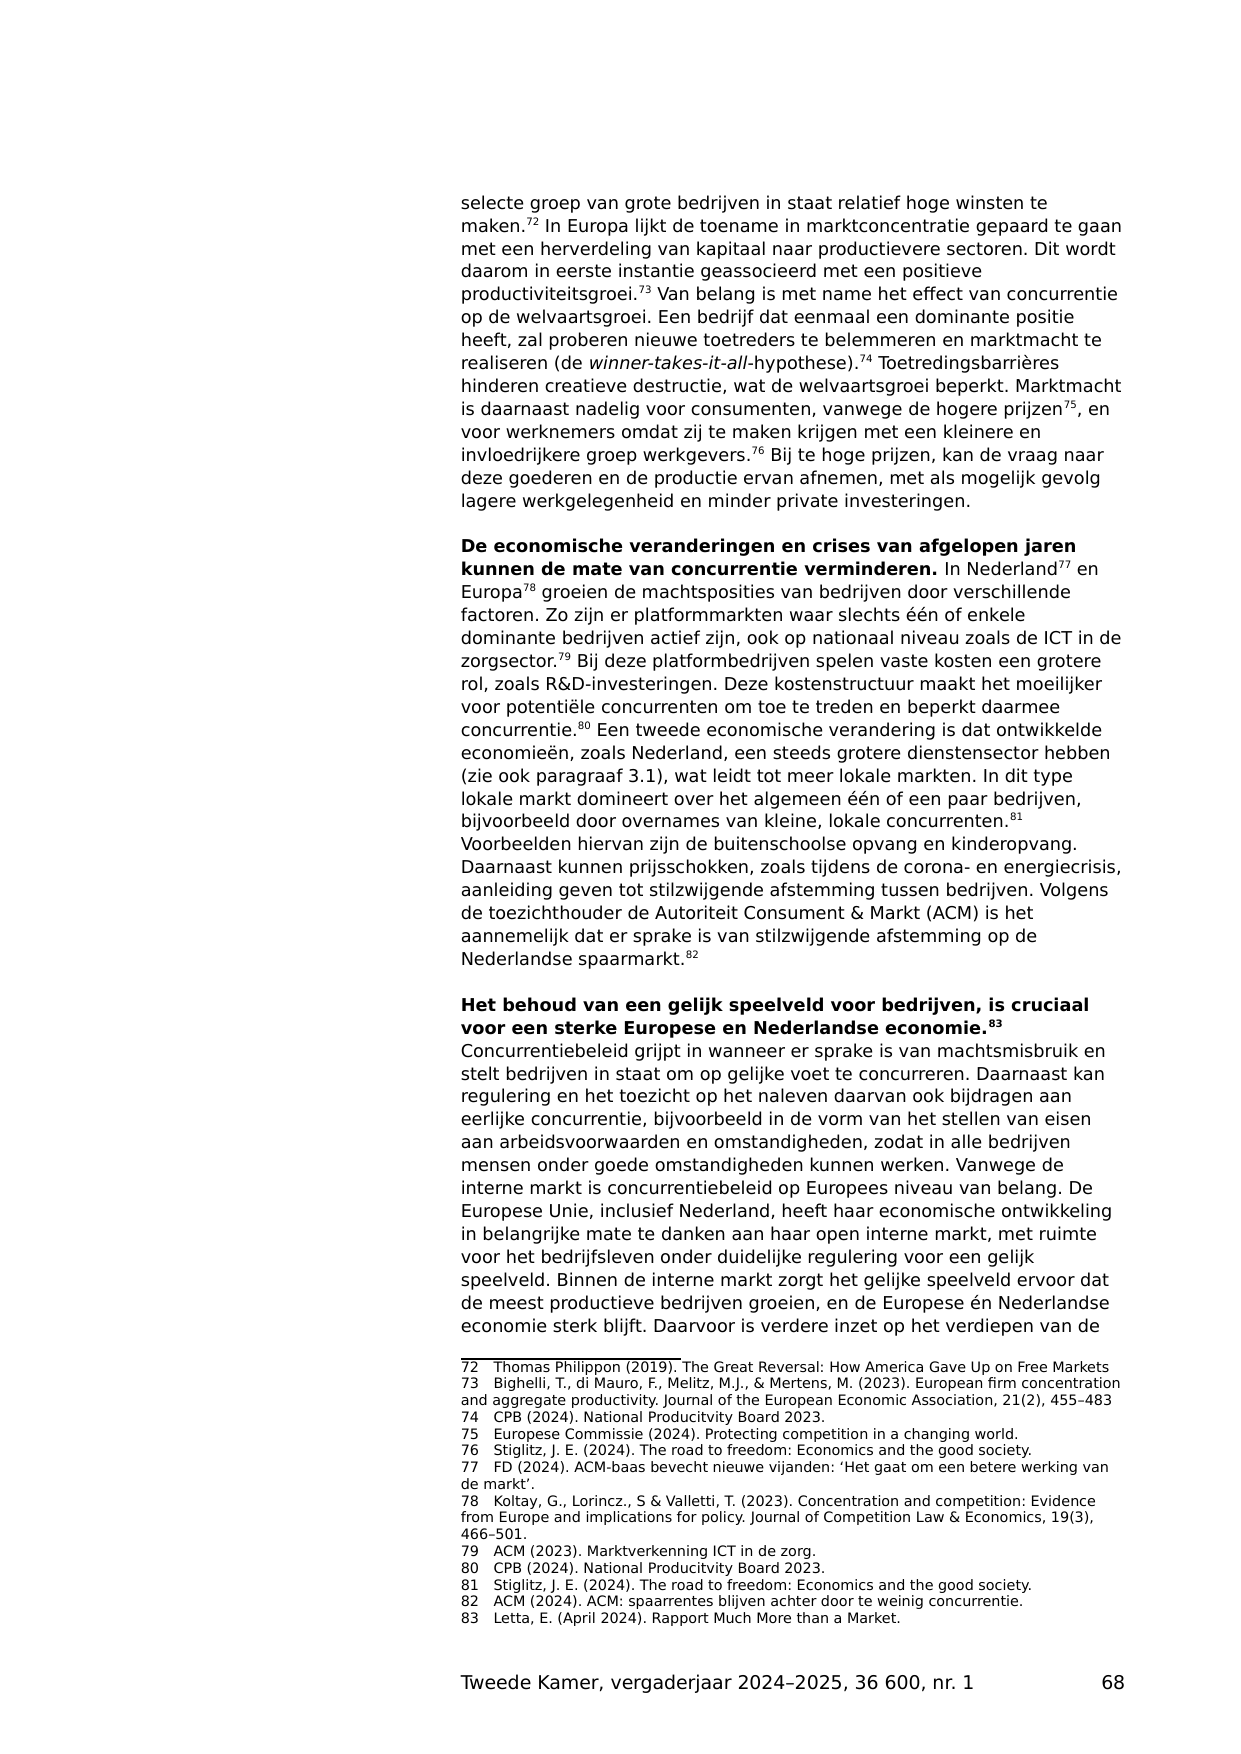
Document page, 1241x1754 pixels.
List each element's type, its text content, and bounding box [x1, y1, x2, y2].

text __Stiglitz, J. E. (2024). The road to freedom: Economics and the good society. [461, 1577, 1125, 1593]
text __Thomas Philippon (2019). The Great Reversal: How America Gave Up on Free Markets [461, 1359, 1125, 1375]
text __Letta, E. (April 2024). Rapport Much More than a Market. [461, 1610, 1125, 1627]
text __Bighelli, T., di Mauro, F., Melitz, M.J., & Mertens, M. (2023). European firm concentration and aggregate productivity. Journal of the European Economic Association, 21(2), 455–483 [461, 1375, 1125, 1409]
text __Koltay, G., Lorincz., S & Valletti, T. (2023). Concentration and competition: Evidence from Europe and implications for policy. Journal of Competition Law & Economics, 19(3), 466–501. [461, 1493, 1125, 1543]
text selecte groep van grote bedrijven in staat relatief hoge winsten te maken. In Europa lijkt de toename in marktconcentratie gepaard te gaan met een herverdeling van kapitaal naar productievere sectoren. Dit wordt daarom in eerste instantie geassocieerd met een positieve productiviteitsgroei. Van belang is met name het effect van concurrentie op de welvaartsgroei. Een bedrijf dat eenmaal een dominante positie heeft, zal proberen nieuwe toetreders te belemmeren en marktmacht te realiseren (de winner-takes-it-all-hypothese). Toetredingsbarrières hinderen creatieve destructie, wat de welvaartsgroei beperkt. Marktmacht is daarnaast nadelig voor consumenten, vanwege de hogere prijzen, en voor werknemers omdat zij te maken krijgen met een kleinere en invloedrijkere groep werkgevers. Bij te hoge prijzen, kan de vraag naar deze goederen en de productie ervan afnemen, met als mogelijk gevolg lagere werkgelegenheid en minder private investeringen. [461, 191, 1125, 512]
text Het behoud van een gelijk speelveld voor bedrijven, is cruciaal voor een sterke Europese en Nederlandse economie. Concurrentiebeleid grijpt in wanneer er sprake is van machtsmisbruik en stelt bedrijven in staat om op gelijke voet te concurreren. Daarnaast kan regulering en het toezicht op het naleven daarvan ook bijdragen aan eerlijke concurrentie, bijvoorbeeld in de vorm van het stellen van eisen aan arbeidsvoorwaarden en omstandigheden, zodat in alle bedrijven mensen onder goede omstandigheden kunnen werken. Vanwege de interne markt is concurrentiebeleid op Europees niveau van belang. De Europese Unie, inclusief Nederland, heeft haar economische ontwikkeling in belangrijke mate te danken aan haar open interne markt, met ruimte voor het bedrijfsleven onder duidelijke regulering voor een gelijk speelveld. Binnen de interne markt zorgt het gelijke speelveld ervoor dat de meest productieve bedrijven groeien, en de Europese én Nederlandse economie sterk blijft. Daarvoor is verdere inzet op het verdiepen van de [461, 993, 1125, 1337]
text __ACM (2023). Marktverkenning ICT in de zorg. [461, 1543, 1125, 1560]
text __CPB (2024). National Producitvity Board 2023. [461, 1560, 1125, 1577]
text De economische veranderingen en crises van afgelopen jaren kunnen de mate van concurrentie verminderen. In Nederland en Europa groeien de machtsposities van bedrijven door verschillende factoren. Zo zijn er platformmarkten waar slechts één of enkele dominante bedrijven actief zijn, ook op nationaal niveau zoals de ICT in de zorgsector. Bij deze platformbedrijven spelen vaste kosten een grotere rol, zoals R&D-investeringen. Deze kostenstructuur maakt het moeilijker voor potentiële concurrenten om toe te treden en beperkt daarmee concurrentie. Een tweede economische verandering is dat ontwikkelde economieën, zoals Nederland, een steeds grotere dienstensector hebben (zie ook paragraaf 3.1), wat leidt tot meer lokale markten. In dit type lokale markt domineert over het algemeen één of een paar bedrijven, bijvoorbeeld door overnames van kleine, lokale concurrenten. Voorbeelden hiervan zijn de buitenschoolse opvang en kinderopvang. Daarnaast kunnen prijsschokken, zoals tijdens de corona- en energiecrisis, aanleiding geven tot stilzwijgende afstemming tussen bedrijven. Volgens de toezichthouder de Autoriteit Consument & Markt (ACM) is het aannemelijk dat er sprake is van stilzwijgende afstemming op de Nederlandse spaarmarkt. [461, 534, 1125, 970]
text __CPB (2024). National Producitvity Board 2023. [461, 1409, 1125, 1426]
text __Europese Commissie (2024). Protecting competition in a changing world. [461, 1426, 1125, 1442]
text __ACM (2024). ACM: spaarrentes blijven achter door te weinig concurrentie. [461, 1593, 1125, 1610]
text __Stiglitz, J. E. (2024). The road to freedom: Economics and the good society. [461, 1442, 1125, 1459]
text __FD (2024). ACM-baas bevecht nieuwe vijanden: ‘Het gaat om een betere werking van de markt’. [461, 1459, 1125, 1493]
